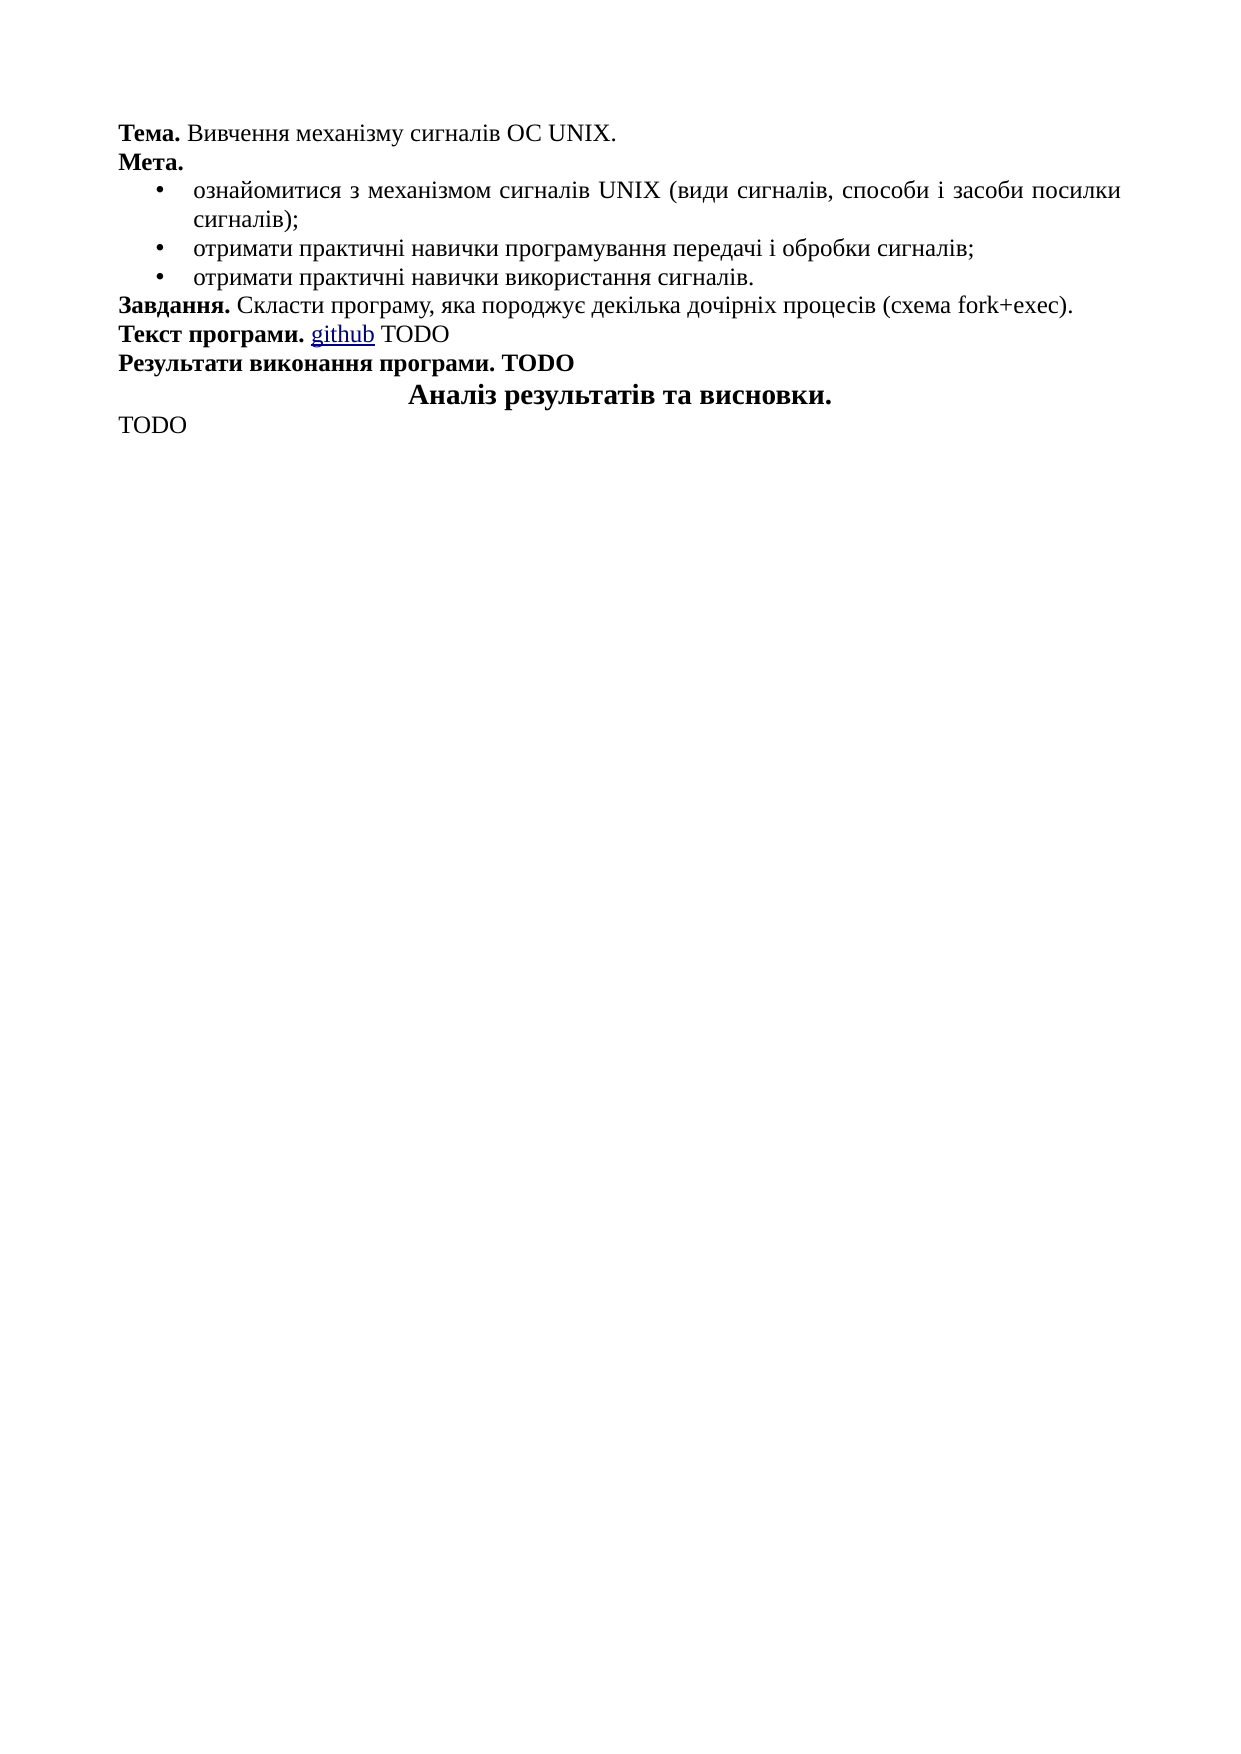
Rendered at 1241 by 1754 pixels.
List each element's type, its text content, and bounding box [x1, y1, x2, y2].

list отримати практичні навички програмування передачі і обробки сигналів; [156, 233, 1122, 262]
text Результати виконання програми. TODO [118, 348, 1122, 377]
text Текст програми. github TODO [118, 319, 1122, 348]
list отримати практичні навички використання сигналів. [156, 262, 1122, 291]
list ознайомитися з механізмом сигналів UNIX (види сигналів, способи і засоби посилки сигналів); [156, 176, 1122, 233]
text TODO [118, 410, 1122, 439]
text Аналіз результатів та висновки. [118, 377, 1122, 410]
text Мета. [118, 147, 1122, 176]
text Тема. Вивчення механізму сигналів ОС UNIX. [118, 118, 1122, 147]
text Завдання. Скласти програму, яка породжує декілька дочірніх процесів (схема fork+exec). [118, 291, 1122, 319]
